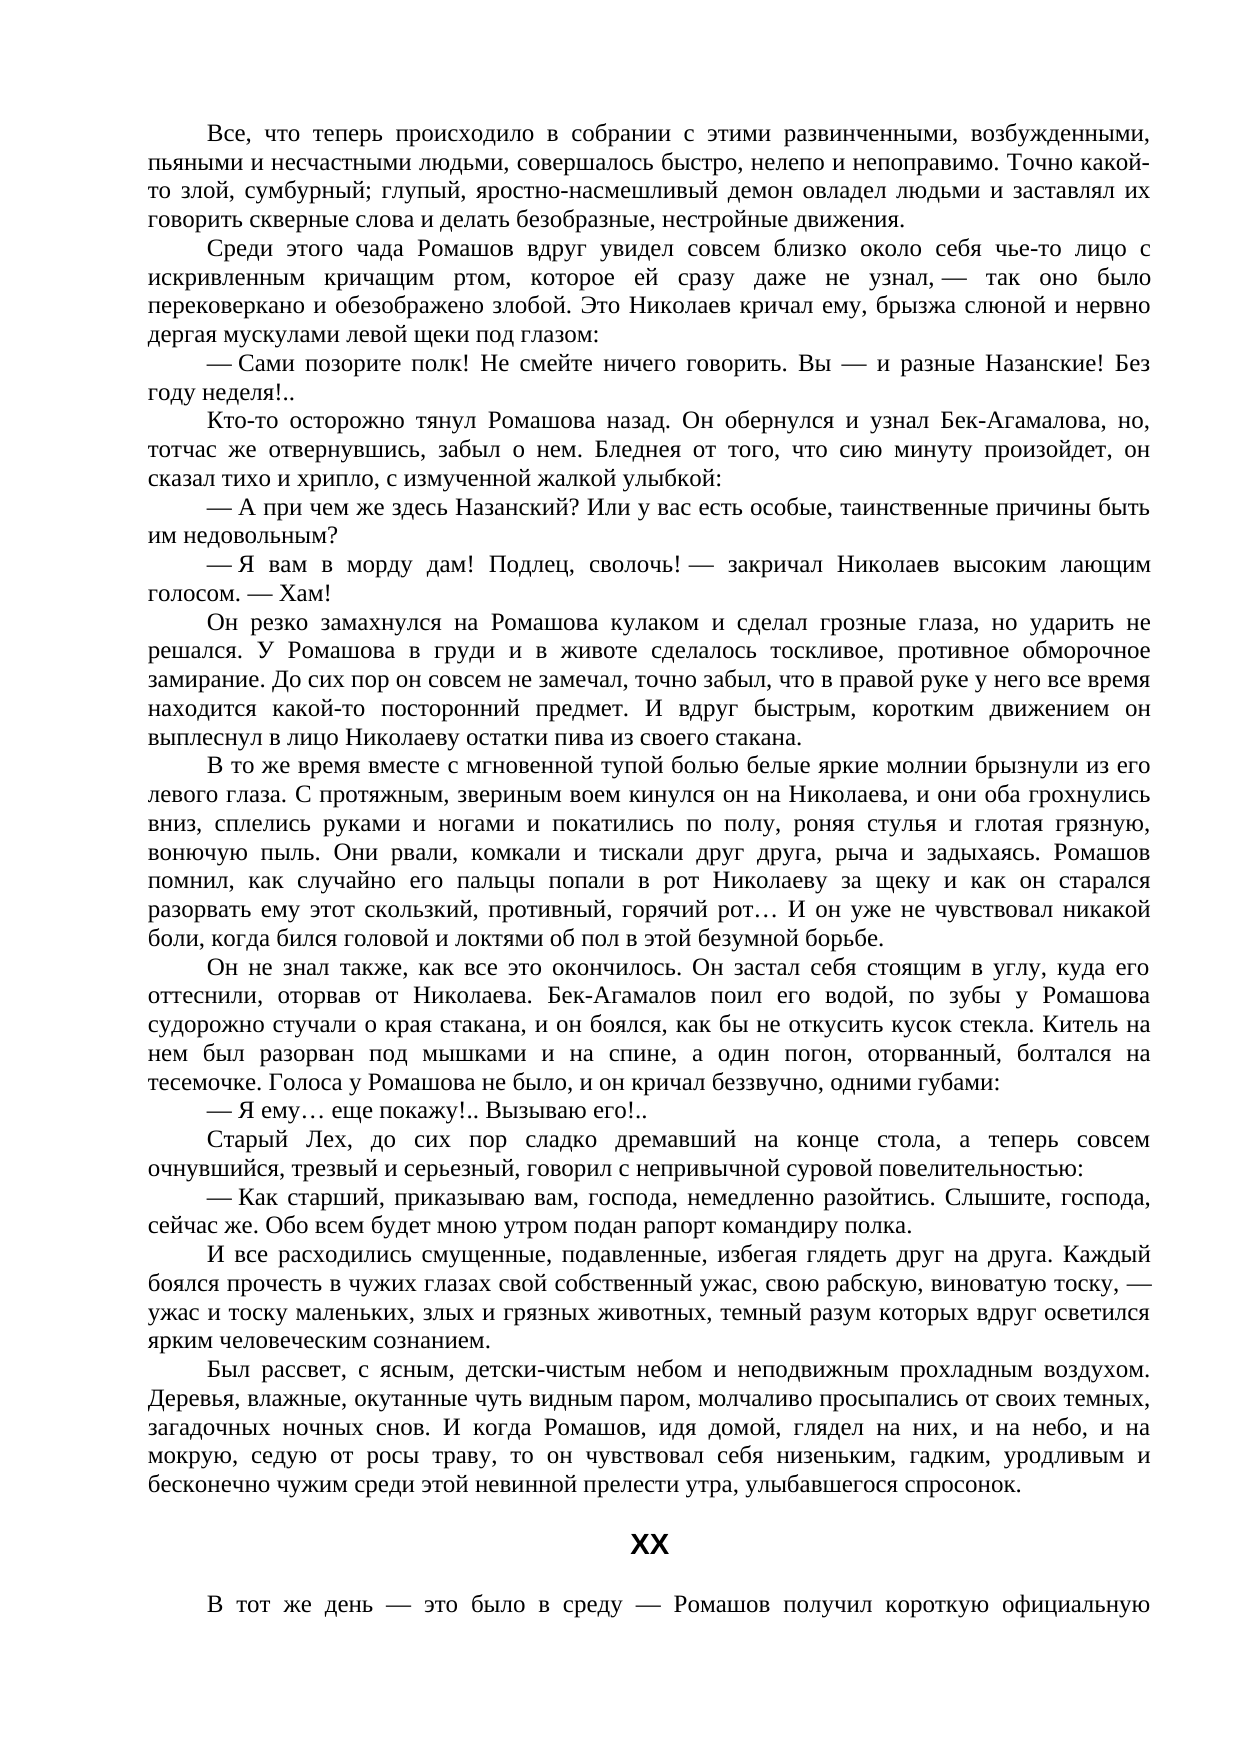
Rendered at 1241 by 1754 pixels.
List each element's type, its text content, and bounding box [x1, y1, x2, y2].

text Старый Лех, до сих пор сладко дремавший на конце стола, а теперь совсем очнувшийся, трезвый и серьезный, говорил с непривычной суровой повелительностью: [148, 1124, 1152, 1182]
text — А при чем же здесь Назанский? Или у вас есть особые, таинственные причины быть им недовольным? [148, 492, 1152, 549]
text Он резко замахнулся на Ромашова кулаком и сделал грозные глаза, но ударить не решался. У Ромашова в груди и в животе сделалось тоскливое, противное обморочное замирание. До сих пор он совсем не замечал, точно забыл, что в правой руке у него все время находится какой-то посторонний предмет. И вдруг быстрым, коротким движением он выплеснул в лицо Николаеву остатки пива из своего стакана. [148, 607, 1152, 751]
text В тот же день — это было в среду — Ромашов получил короткую официальную [148, 1589, 1152, 1618]
text Он не знал также, как все это окончилось. Он застал себя стоящим в углу, куда его оттеснили, оторвав от Николаева. Бек-Агамалов поил его водой, по зубы у Ромашова судорожно стучали о края стакана, и он боялся, как бы не откусить кусок стекла. Китель на нем был разорван под мышками и на спине, а один погон, оторванный, болтался на тесемочке. Голоса у Ромашова не было, и он кричал беззвучно, одними губами: [148, 952, 1152, 1096]
text — Я вам в морду дам! Подлец, сволочь! — закричал Николаев высоким лающим голосом. — Хам! [148, 549, 1152, 607]
text Был рассвет, с ясным, детски-чистым небом и неподвижным прохладным воздухом. Деревья, влажные, окутанные чуть видным паром, молчаливо просыпались от своих темных, загадочных ночных снов. И когда Ромашов, идя домой, глядел на них, и на небо, и на мокрую, седую от росы траву, то он чувствовал себя низеньким, гадким, уродливым и бесконечно чужим среди этой невинной прелести утра, улыбавшегося спросонок. [148, 1354, 1152, 1498]
text В то же время вместе с мгновенной тупой болью белые яркие молнии брызнули из его левого глаза. С протяжным, звериным воем кинулся он на Николаева, и они оба грохнулись вниз, сплелись руками и ногами и покатились по полу, роняя стулья и глотая грязную, вонючую пыль. Они рвали, комкали и тискали друг друга, рыча и задыхаясь. Ромашов помнил, как случайно его пальцы попали в рот Николаеву за щеку и как он старался разорвать ему этот скользкий, противный, горячий рот… И он уже не чувствовал никакой боли, когда бился головой и локтями об пол в этой безумной борьбе. [148, 751, 1152, 952]
text Среди этого чада Ромашов вдруг увидел совсем близко около себя чье-то лицо с искривленным кричащим ртом, которое ей сразу даже не узнал, — так оно было перековеркано и обезображено злобой. Это Николаев кричал ему, брызжа слюной и нервно дергая мускулами левой щеки под глазом: [148, 233, 1152, 348]
text Все, что теперь происходило в собрании с этими развинченными, возбужденными, пьяными и несчастными людьми, совершалось быстро, нелепо и непоправимо. Точно какой-то злой, сумбурный; глупый, яростно-насмешливый демон овладел людьми и заставлял их говорить скверные слова и делать безобразные, нестройные движения. [148, 118, 1152, 233]
text — Я ему… еще покажу!.. Вызываю его!.. [148, 1096, 1152, 1124]
subtitle XX [148, 1527, 1152, 1560]
text — Сами позорите полк! Не смейте ничего говорить. Вы — и разные Назанские! Без году неделя!.. [148, 348, 1152, 406]
text Кто-то осторожно тянул Ромашова назад. Он обернулся и узнал Бек-Агамалова, но, тотчас же отвернувшись, забыл о нем. Бледнея от того, что сию минуту произойдет, он сказал тихо и хрипло, с измученной жалкой улыбкой: [148, 406, 1152, 492]
text И все расходились смущенные, подавленные, избегая глядеть друг на друга. Каждый боялся прочесть в чужих глазах свой собственный ужас, свою рабскую, виноватую тоску, — ужас и тоску маленьких, злых и грязных животных, темный разум которых вдруг осветился ярким человеческим сознанием. [148, 1239, 1152, 1354]
text — Как старший, приказываю вам, господа, немедленно разойтись. Слышите, господа, сейчас же. Обо всем будет мною утром подан рапорт командиру полка. [148, 1182, 1152, 1239]
